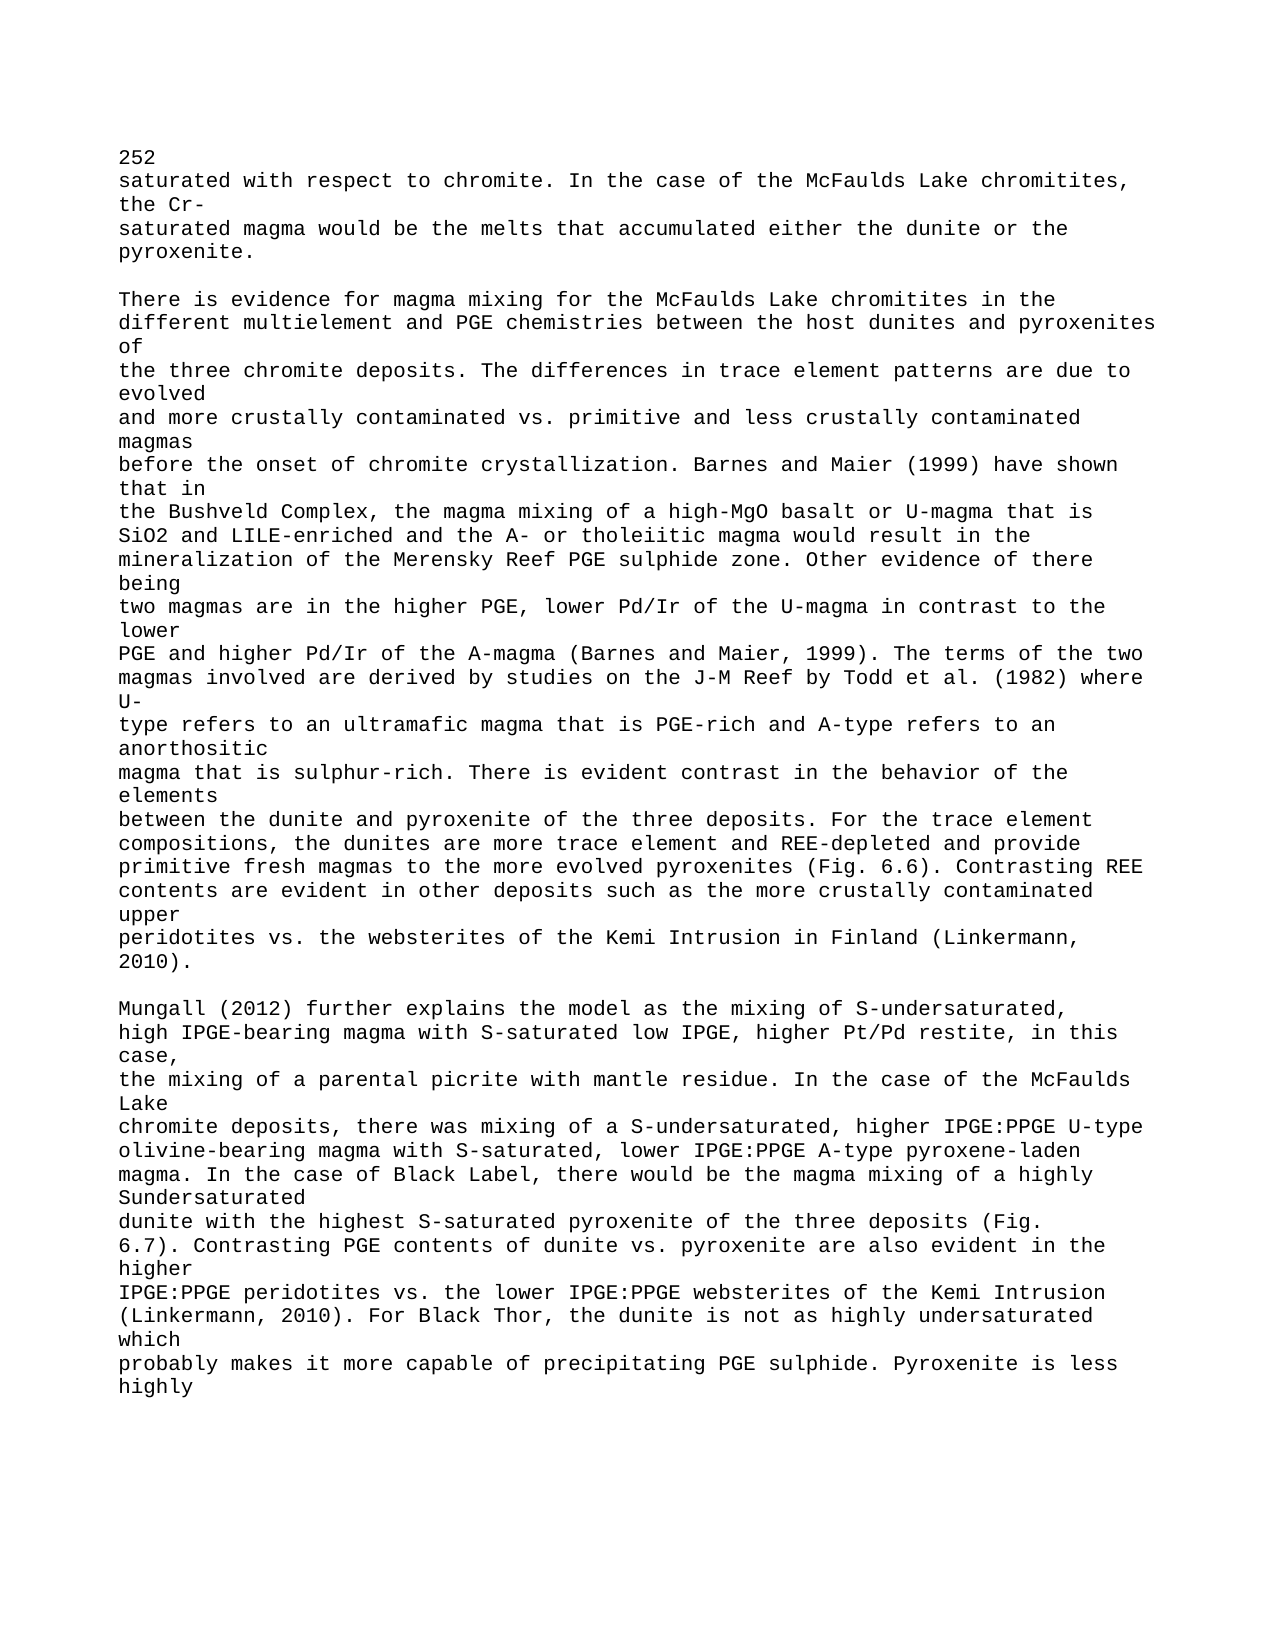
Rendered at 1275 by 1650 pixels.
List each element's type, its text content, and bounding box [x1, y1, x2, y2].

text type refers to an ultramafic magma that is PGE-rich and A-type refers to an anorthositic [118, 714, 1157, 762]
text PGE and higher Pd/Ir of the A-magma (Barnes and Maier, 1999). The terms of the two [118, 643, 1157, 667]
text SiO2 and LILE-enriched and the A- or tholeiitic magma would result in the [118, 525, 1157, 549]
text peridotites vs. the websterites of the Kemi Intrusion in Finland (Linkermann, 2010). [118, 927, 1157, 974]
text mineralization of the Merensky Reef PGE sulphide zone. Other evidence of there being [118, 549, 1157, 596]
text the mixing of a parental picrite with mantle residue. In the case of the McFaulds Lake [118, 1069, 1157, 1116]
text IPGE:PPGE peridotites vs. the lower IPGE:PPGE websterites of the Kemi Intrusion [118, 1282, 1157, 1306]
text and more crustally contaminated vs. primitive and less crustally contaminated magmas [118, 407, 1157, 454]
text dunite with the highest S-saturated pyroxenite of the three deposits (Fig. [118, 1211, 1157, 1234]
text Mungall (2012) further explains the model as the mixing of S-undersaturated, [118, 998, 1157, 1022]
text between the dunite and pyroxenite of the three deposits. For the trace element [118, 809, 1157, 833]
text saturated magma would be the melts that accumulated either the dunite or the pyroxenite. [118, 218, 1157, 265]
text compositions, the dunites are more trace element and REE-depleted and provide [118, 833, 1157, 856]
text saturated with respect to chromite. In the case of the McFaulds Lake chromitites, the Cr- [118, 171, 1157, 218]
text There is evidence for magma mixing for the McFaulds Lake chromitites in the [118, 289, 1157, 312]
text (Linkermann, 2010). For Black Thor, the dunite is not as highly undersaturated which [118, 1306, 1157, 1353]
text magma that is sulphur-rich. There is evident contrast in the behavior of the elements [118, 762, 1157, 809]
text 6.7). Contrasting PGE contents of dunite vs. pyroxenite are also evident in the higher [118, 1234, 1157, 1282]
text high IPGE-bearing magma with S-saturated low IPGE, higher Pt/Pd restite, in this case, [118, 1022, 1157, 1069]
text magma. In the case of Black Label, there would be the magma mixing of a highly Sundersaturated [118, 1164, 1157, 1211]
text primitive fresh magmas to the more evolved pyroxenites (Fig. 6.6). Contrasting REE [118, 856, 1157, 880]
text the Bushveld Complex, the magma mixing of a high-MgO basalt or U-magma that is [118, 502, 1157, 525]
text contents are evident in other deposits such as the more crustally contaminated upper [118, 880, 1157, 927]
text different multielement and PGE chemistries between the host dunites and pyroxenites of [118, 312, 1157, 360]
text magmas involved are derived by studies on the J-M Reef by Todd et al. (1982) where U- [118, 667, 1157, 714]
text probably makes it more capable of precipitating PGE sulphide. Pyroxenite is less highly [118, 1353, 1157, 1400]
text 252 [118, 147, 1157, 171]
text before the onset of chromite crystallization. Barnes and Maier (1999) have shown that in [118, 454, 1157, 502]
text two magmas are in the higher PGE, lower Pd/Ir of the U-magma in contrast to the lower [118, 596, 1157, 643]
text olivine-bearing magma with S-saturated, lower IPGE:PPGE A-type pyroxene-laden [118, 1140, 1157, 1164]
text chromite deposits, there was mixing of a S-undersaturated, higher IPGE:PPGE U-type [118, 1116, 1157, 1140]
text the three chromite deposits. The differences in trace element patterns are due to evolved [118, 360, 1157, 407]
